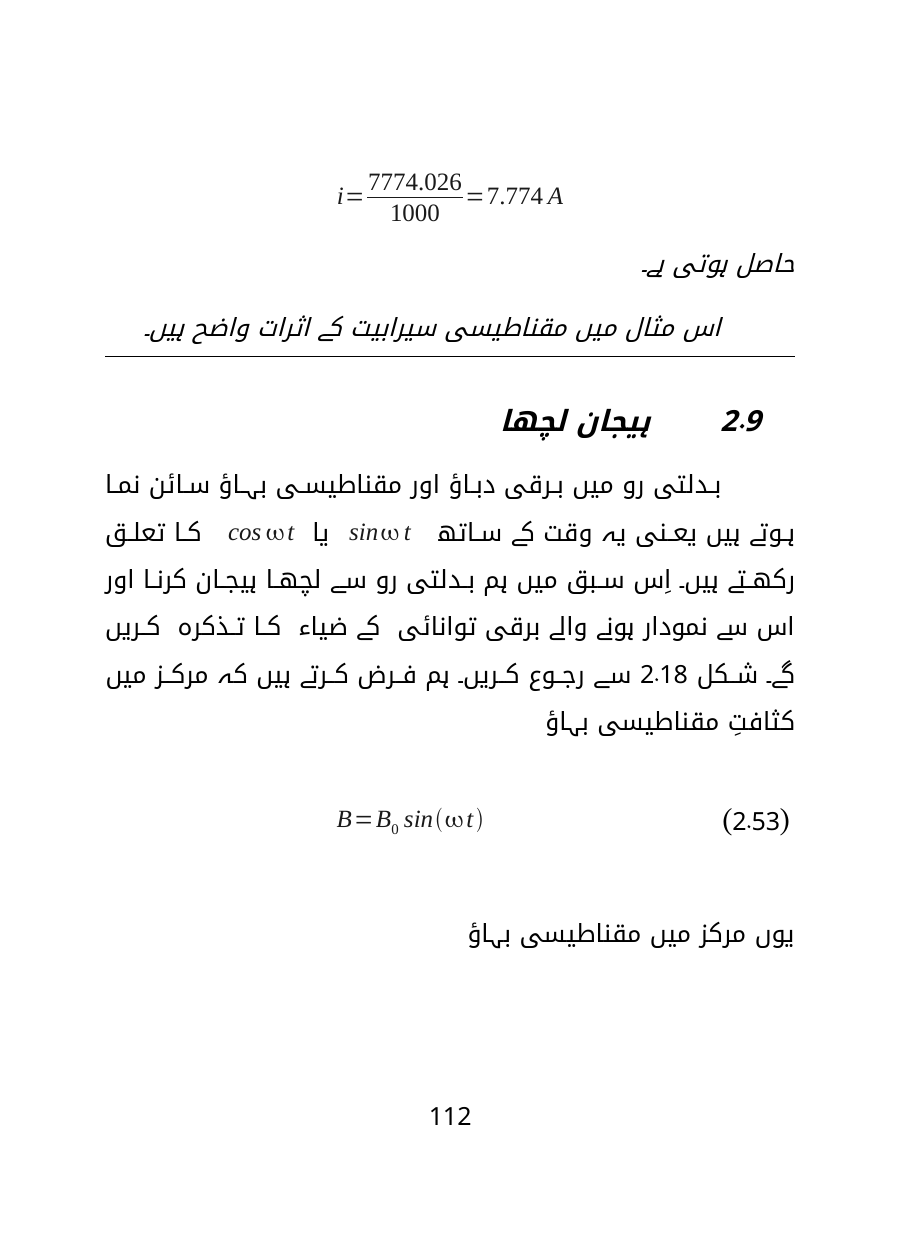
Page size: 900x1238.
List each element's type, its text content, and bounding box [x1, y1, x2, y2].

text اس مثال میں مقناطیسی سیرابیت کے اثرات واضح ہیں۔ [105, 300, 795, 356]
text بدلتی رو میں برقی دباؤ اور مقناطیسی بہاؤ سائن نما ہوتے ہیں یعنی یہ وقت کے ساتھ یا کا تعلق رکھتے ہیں۔ اِس سبق میں ہم بدلتی رو سے لچھا ہیجان کرنا اور اس سے نمودار ہونے والے برقی توانائی کے ضیاء کا تذکرہ کریں گے۔ شکل 2.18 سے رجوع کریں۔ ہم فرض کرتے ہیں کہ مرکز میں کثافتِ مقناطیسی بہاؤ [105, 461, 795, 746]
table_header [105, 793, 706, 864]
table_header (2.53) [706, 793, 795, 864]
subtitle ہیجان لچھا [105, 394, 720, 449]
text یوں مرکز میں مقناطیسی بہاؤ [105, 910, 795, 958]
text حاصل ہوتی ہے۔ [105, 240, 795, 287]
